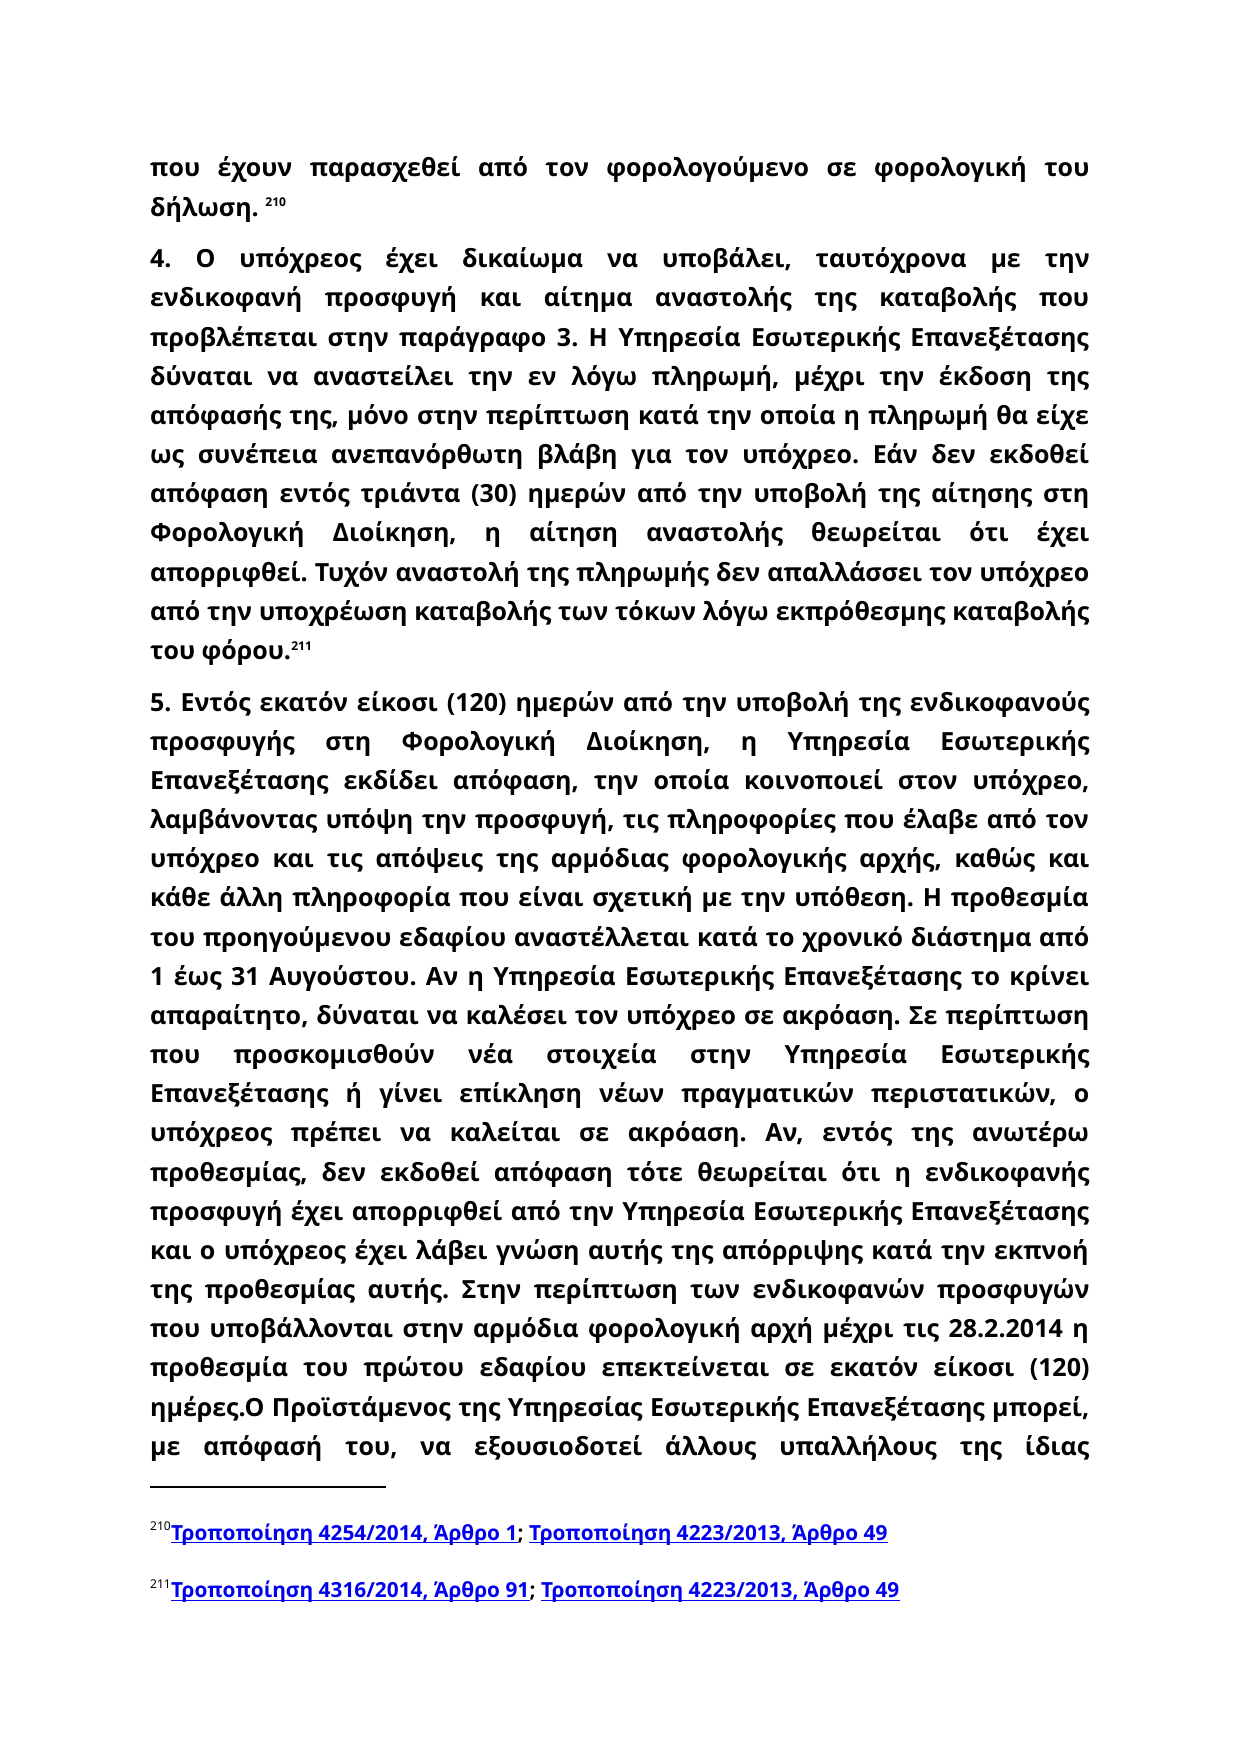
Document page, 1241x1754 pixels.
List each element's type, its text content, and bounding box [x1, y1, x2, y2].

text που έχουν παρασχεθεί από τον φορολογούμενο σε φορολογική του δήλωση. [150, 150, 1090, 223]
text 4. Ο υπόχρεος έχει δικαίωμα να υποβάλει, ταυτόχρονα με την ενδικοφανή προσφυγή και αίτημα αναστολής της καταβολής που προβλέπεται στην παράγραφο 3. Η Υπηρεσία Εσωτερικής Επανεξέτασης δύναται να αναστείλει την εν λόγω πληρωμή, μέχρι την έκδοση της απόφασής της, μόνο στην περίπτωση κατά την οποία η πληρωμή θα είχε ως συνέπεια ανεπανόρθωτη βλάβη για τον υπόχρεο. Εάν δεν εκδοθεί απόφαση εντός τριάντα (30) ημερών από την υποβολή της αίτησης στη Φορολογική Διοίκηση, η αίτηση αναστολής θεωρείται ότι έχει απορριφθεί. Τυχόν αναστολή της πληρωμής δεν απαλλάσσει τον υπόχρεο από την υποχρέωση καταβολής των τόκων λόγω εκπρόθεσμης καταβολής του φόρου. [150, 241, 1090, 667]
text Τροποποίηση 4316/2014, Άρθρο 91; Τροποποίηση 4223/2013, Άρθρο 49 [150, 1576, 1090, 1604]
text Τροποποίηση 4254/2014, Άρθρο 1; Τροποποίηση 4223/2013, Άρθρο 49 [150, 1518, 1090, 1546]
text 5. Εντός εκατόν είκοσι (120) ημερών από την υποβολή της ενδικοφανούς προσφυγής στη Φορολογική Διοίκηση, η Υπηρεσία Εσωτερικής Επανεξέτασης εκδίδει απόφαση, την οποία κοινοποιεί στον υπόχρεο, λαμβάνοντας υπόψη την προσφυγή, τις πληροφορίες που έλαβε από τον υπόχρεο και τις απόψεις της αρμόδιας φορολογικής αρχής, καθώς και κάθε άλλη πληροφορία που είναι σχετική με την υπόθεση. Η προθεσμία του προηγούμενου εδαφίου αναστέλλεται κατά το χρονικό διάστημα από 1 έως 31 Αυγούστου. Αν η Υπηρεσία Εσωτερικής Επανεξέτασης το κρίνει απαραίτητο, δύναται να καλέσει τον υπόχρεο σε ακρόαση. Σε περίπτωση που προσκομισθούν νέα στοιχεία στην Υπηρεσία Εσωτερικής Επανεξέτασης ή γίνει επίκληση νέων πραγματικών περιστατικών, ο υπόχρεος πρέπει να καλείται σε ακρόαση. Αν, εντός της ανωτέρω προθεσμίας, δεν εκδοθεί απόφαση τότε θεωρείται ότι η ενδικοφανής προσφυγή έχει απορριφθεί από την Υπηρεσία Εσωτερικής Επανεξέτασης και ο υπόχρεος έχει λάβει γνώση αυτής της απόρριψης κατά την εκπνοή της προθεσμίας αυτής. Στην περίπτωση των ενδικοφανών προσφυγών που υποβάλλονται στην αρμόδια φορολογική αρχή μέχρι τις 28.2.2014 η προθεσμία του πρώτου εδαφίου επεκτείνεται σε εκατόν είκοσι (120) ημέρες.Ο Προϊστάμενος της Υπηρεσίας Εσωτερικής Επανεξέτασης μπορεί, με απόφασή του, να εξουσιοδοτεί άλλους υπαλλήλους της ίδιας [150, 684, 1090, 1462]
